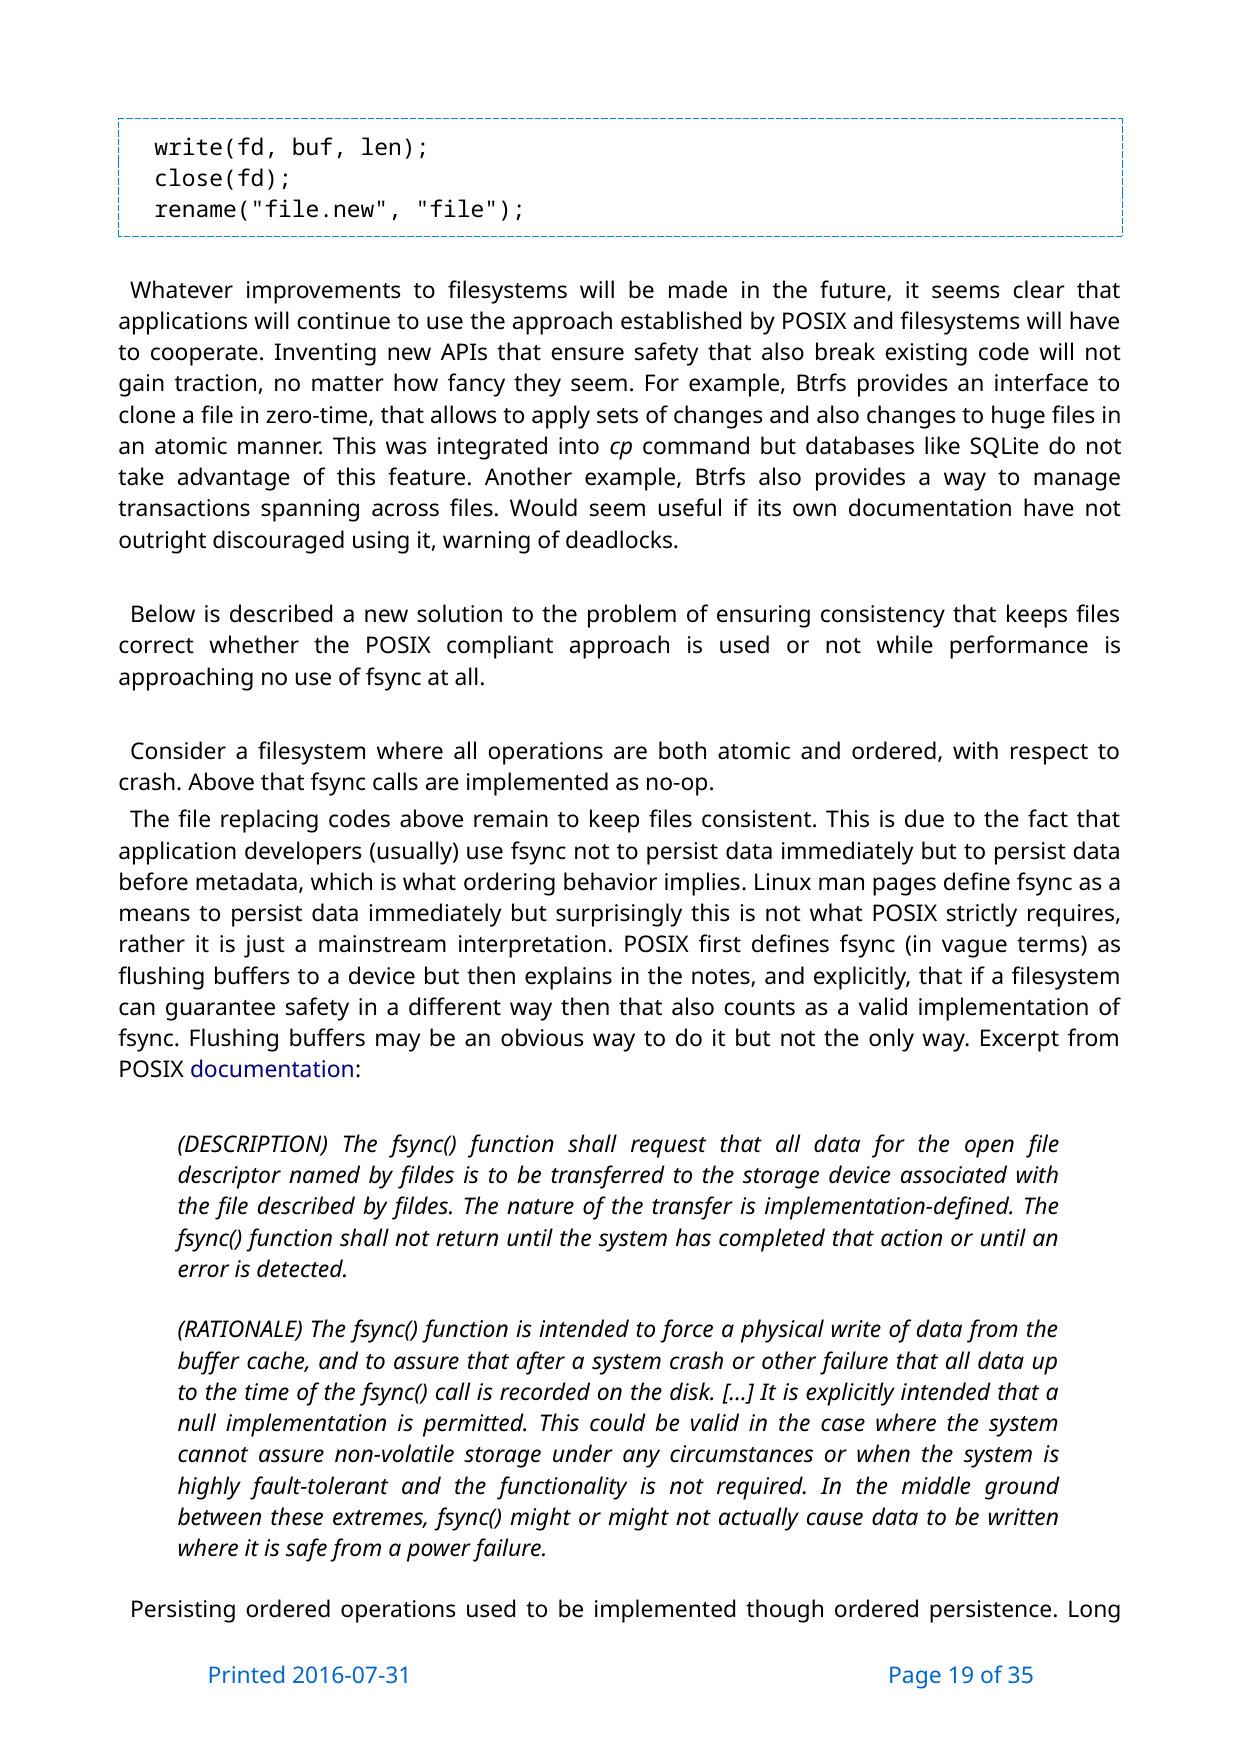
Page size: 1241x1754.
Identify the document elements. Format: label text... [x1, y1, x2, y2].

text Below is described a new solution to the problem of ensuring consistency that keeps files correct whether the POSIX compliant approach is used or not while performance is approaching no use of fsync at all. [118, 598, 1122, 692]
text write(fd, buf, len); [118, 118, 1122, 149]
text Persisting ordered operations used to be implemented though ordered persistence. Long [118, 1593, 1122, 1624]
text Consider a filesystem where all operations are both atomic and ordered, with respect to crash. Above that fsync calls are implemented as no-op. [118, 735, 1122, 797]
text rename("file.new", "file"); [118, 181, 1122, 236]
text close(fd); [118, 149, 1122, 181]
text (RATIONALE) The fsync() function is intended to force a physical write of data from the buffer cache, and to assure that after a system crash or other failure that all data up to the time of the fsync() call is recorded on the disk. […] It is explicitly intended that a null implementation is permitted. This could be valid in the case where the system cannot assure non-volatile storage under any circumstances or when the system is highly fault-tolerant and the functionality is not required. In the middle ground between these extremes, fsync() might or might not actually cause data to be written where it is safe from a power failure. [177, 1313, 1063, 1563]
text The file replacing codes above remain to keep files consistent. This is due to the fact that application developers (usually) use fsync not to persist data immediately but to persist data before metadata, which is what ordering behavior implies. Linux man pages define fsync as a means to persist data immediately but surprisingly this is not what POSIX strictly requires, rather it is just a mainstream interpretation. POSIX first defines fsync (in vague terms) as flushing buffers to a device but then explains in the notes, and explicitly, that if a filesystem can guarantee safety in a different way then that also counts as a valid implementation of fsync. Flushing buffers may be an obvious way to do it but not the only way. Excerpt from POSIX documentation: [118, 803, 1122, 1084]
text (DESCRIPTION) The fsync() function shall request that all data for the open file descriptor named by fildes is to be transferred to the storage device associated with the file described by fildes. The nature of the transfer is implementation-defined. The fsync() function shall not return until the system has completed that action or until an error is detected. [177, 1128, 1063, 1284]
text Whatever improvements to filesystems will be made in the future, it seems clear that applications will continue to use the approach established by POSIX and filesystems will have to cooperate. Inventing new APIs that ensure safety that also break existing code will not gain traction, no matter how fancy they seem. For example, Btrfs provides an interface to clone a file in zero-time, that allows to apply sets of changes and also changes to huge files in an atomic manner. This was integrated into cp command but databases like SQLite do not take advantage of this feature. Another example, Btrfs also provides a way to manage transactions spanning across files. Would seem useful if its own documentation have not outright discouraged using it, warning of deadlocks. [118, 274, 1122, 555]
